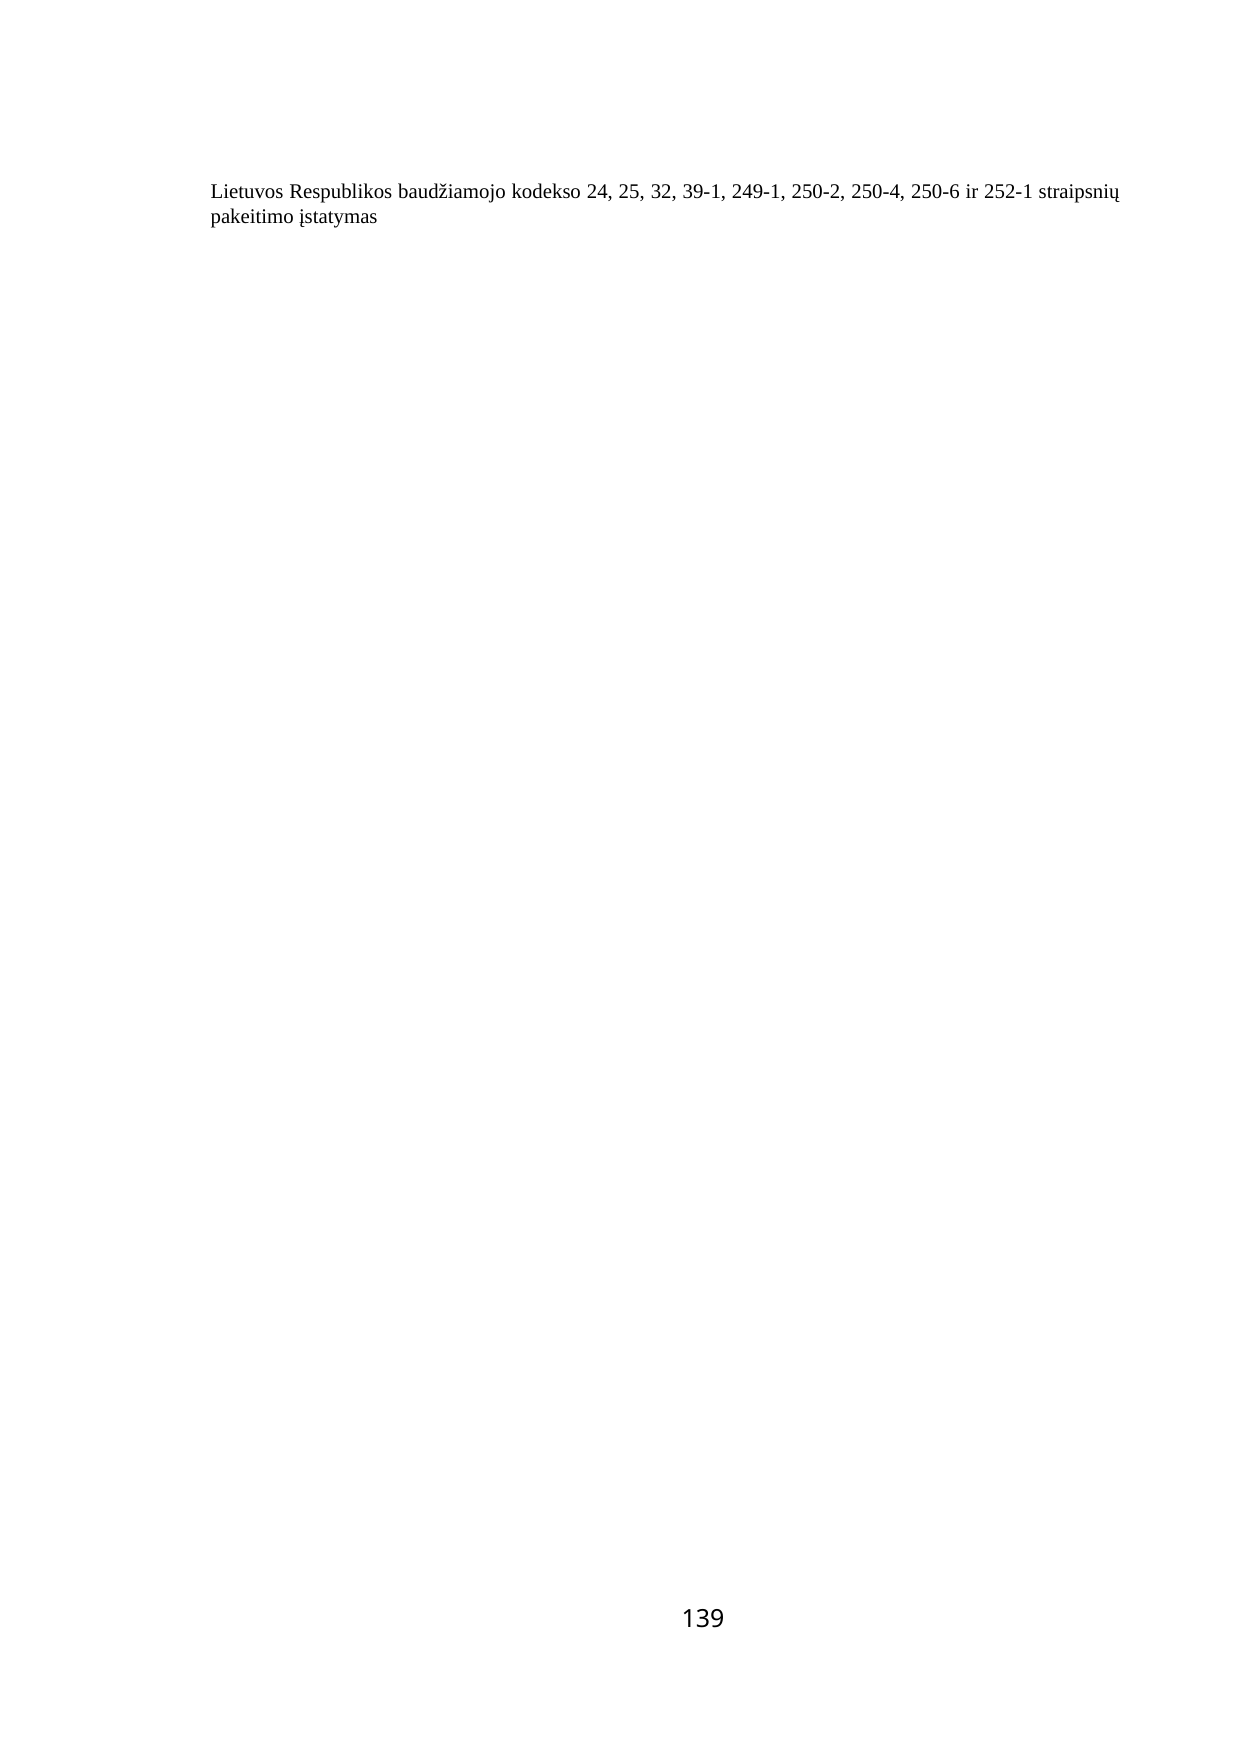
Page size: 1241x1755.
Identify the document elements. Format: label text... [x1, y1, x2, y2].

text Lietuvos Respublikos baudžiamojo kodekso 24, 25, 32, 39-1, 249-1, 250-2, 250-4, 250-6 ir 252-1 straipsnių pakeitimo įstatymas [210, 179, 1120, 228]
